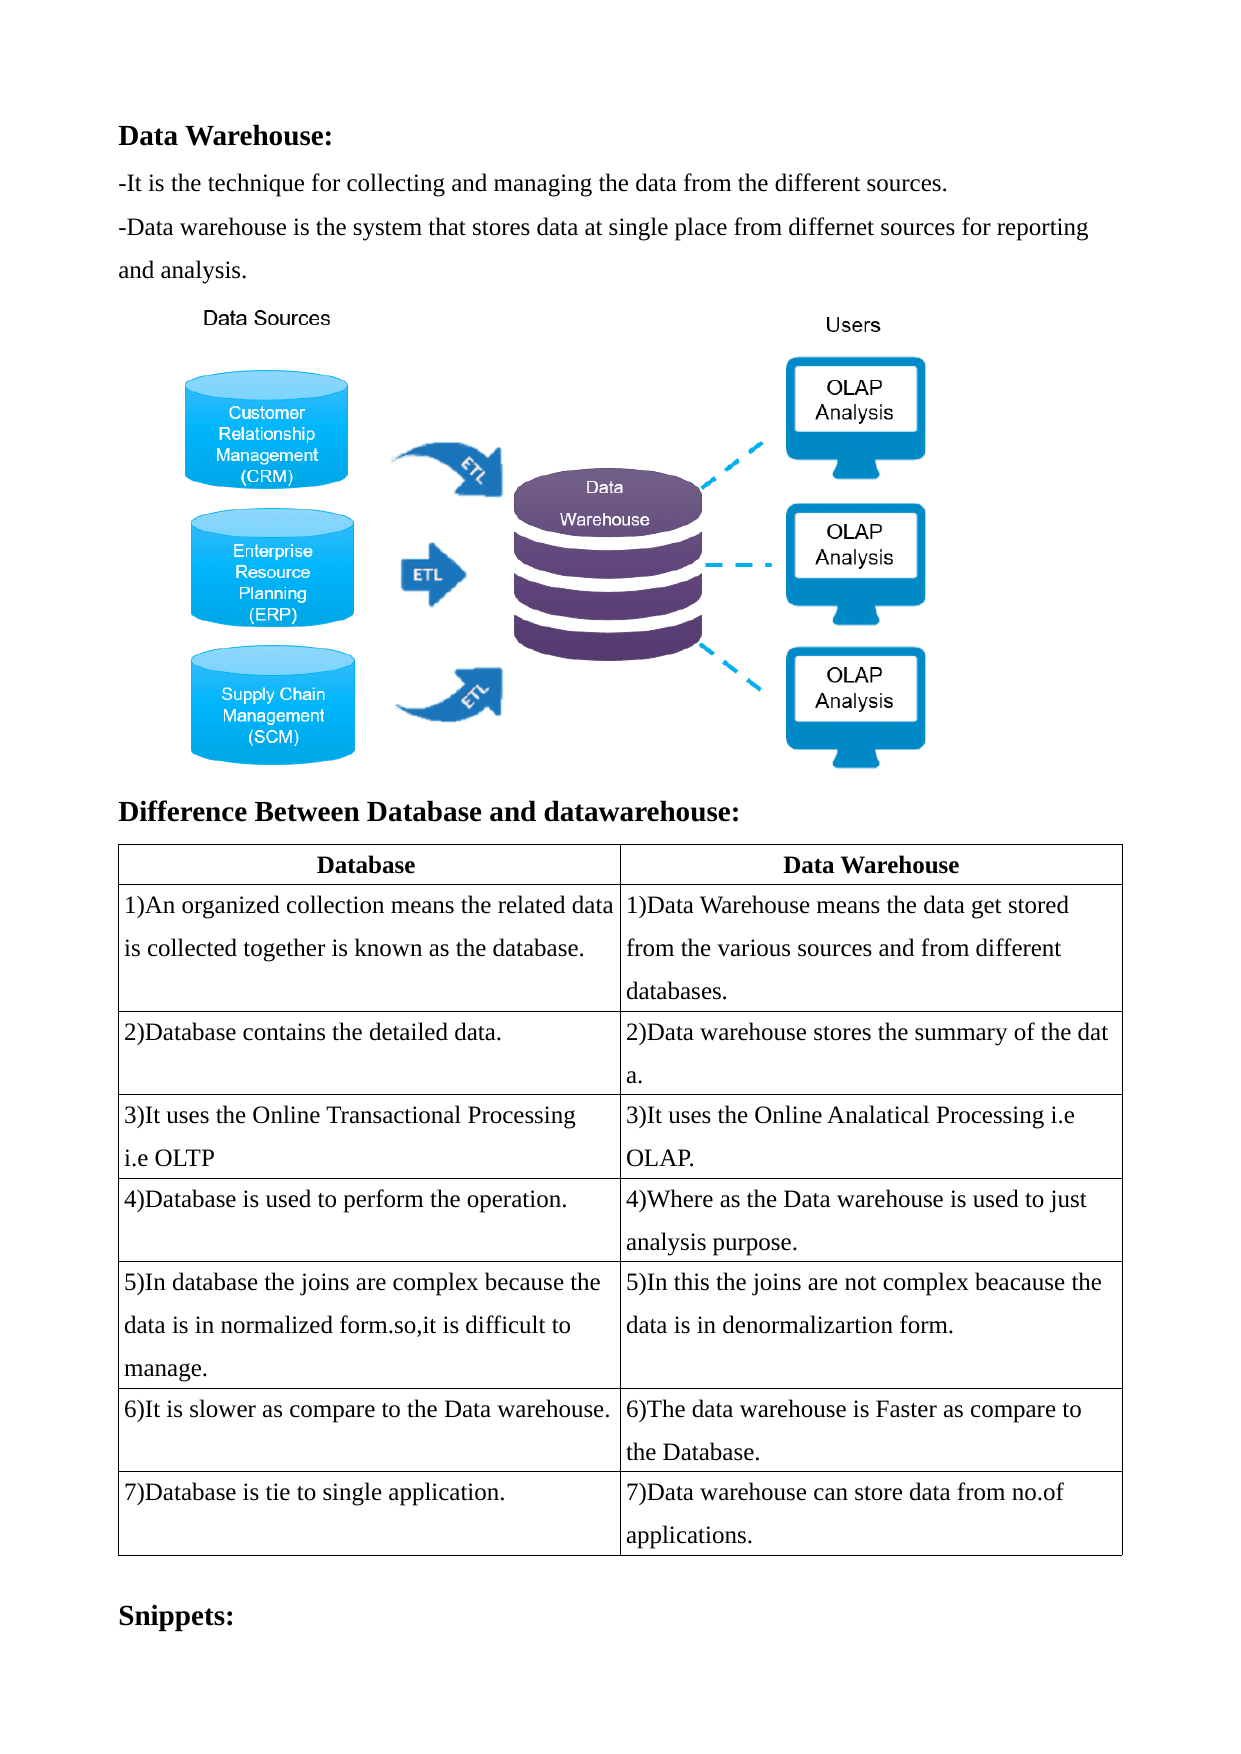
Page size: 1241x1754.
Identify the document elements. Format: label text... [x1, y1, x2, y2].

text Data Warehouse: [118, 118, 1122, 152]
table_cell 1)An organized collection means the related data is collected together is known as the database. [119, 885, 620, 1011]
table_cell 3)It uses the Online Analatical Processing i.e OLAP. [621, 1095, 1122, 1178]
table_cell 4)Where as the Data warehouse is used to just analysis purpose. [621, 1179, 1122, 1261]
text Difference Between Database and datawarehouse: [118, 794, 1122, 827]
table_header Database [119, 845, 620, 884]
table_cell 6)The data warehouse is Faster as compare to the Database. [621, 1389, 1122, 1471]
table_cell 7)Database is tie to single application. [119, 1472, 620, 1555]
table_cell 1)Data Warehouse means the data get stored from the various sources and from different databases. [621, 885, 1122, 1011]
picture [180, 297, 926, 777]
picture [795, 513, 917, 578]
table_cell 5)In this the joins are not complex beacause the data is in denormalizartion form. [621, 1262, 1122, 1388]
picture [795, 367, 917, 431]
text -Data warehouse is the system that stores data at single place from differnet sources for reporting and analysis. [118, 212, 1122, 283]
table_cell 7)Data warehouse can store data from no.of applications. [621, 1472, 1122, 1555]
table_cell 2)Database contains the detailed data. [119, 1012, 620, 1094]
picture [795, 656, 917, 721]
table_header Data Warehouse [621, 845, 1122, 884]
table_cell 6)It is slower as compare to the Data warehouse. [119, 1389, 620, 1471]
text Snippets: [118, 1598, 1122, 1631]
table_cell 5)In database the joins are complex because the data is in normalized form.so,it is difficult to manage. [119, 1262, 620, 1388]
table_cell 2)Data warehouse stores the summary of the dat a. [621, 1012, 1122, 1094]
text -It is the technique for collecting and managing the data from the different sources. [118, 168, 1122, 197]
table_cell 4)Database is used to perform the operation. [119, 1179, 620, 1261]
table_cell 3)It uses the Online Transactional Processing i.e OLTP [119, 1095, 620, 1178]
